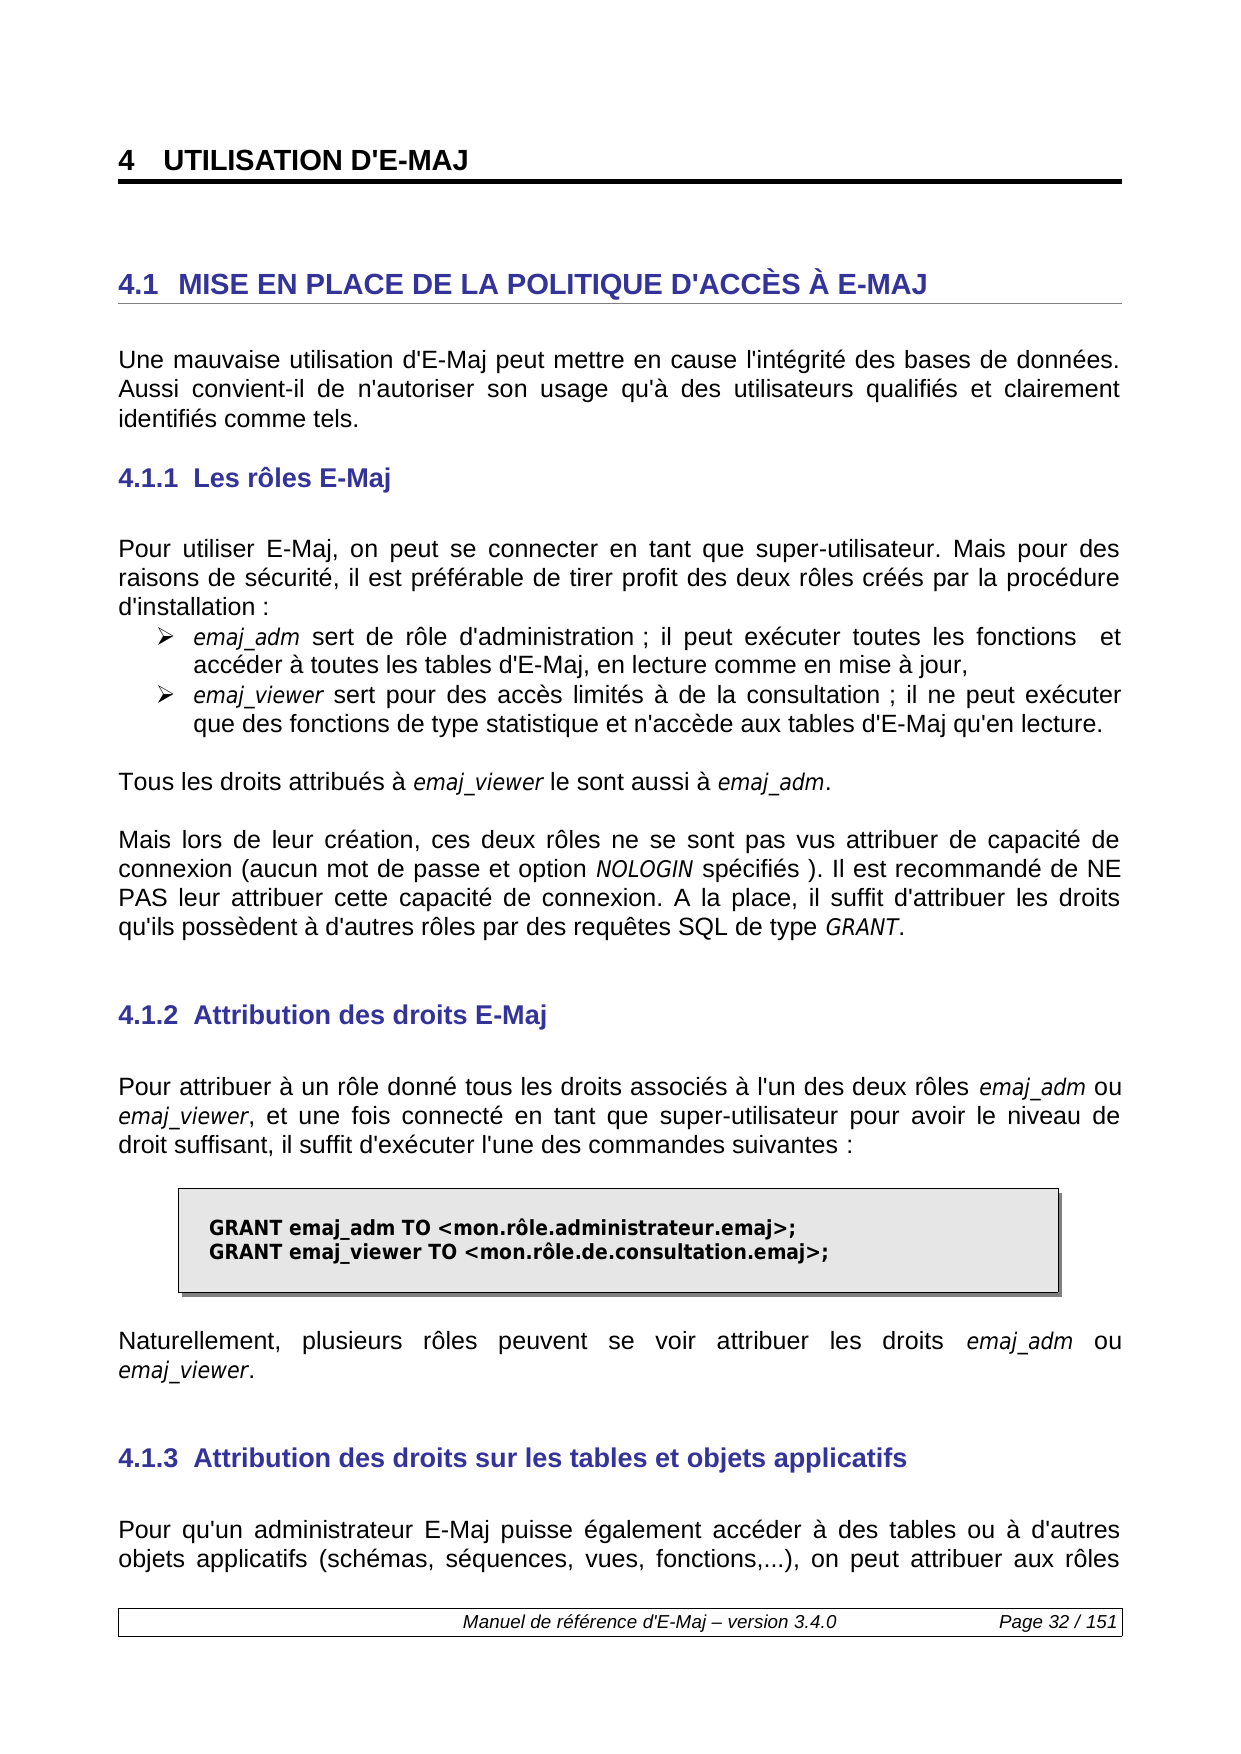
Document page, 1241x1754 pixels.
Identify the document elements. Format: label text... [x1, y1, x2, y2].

subtitle Attribution des droits E-Maj [118, 999, 1122, 1030]
subtitle Mise en place de la politique d'accès à E-Maj [118, 267, 1122, 303]
text Tous les droits attribués à emaj_viewer le sont aussi à emaj_adm. [118, 767, 1122, 796]
text GRANT emaj_adm TO <mon.rôle.administrateur.emaj>; [179, 1212, 1058, 1237]
text Pour utiliser E-Maj, on peut se connecter en tant que super-utilisateur. Mais pour des raisons de sécurité, il est préférable de tirer profit des deux rôles créés par la procédure d'installation : [118, 534, 1122, 621]
text Naturellement, plusieurs rôles peuvent se voir attribuer les droits emaj_adm ou emaj_viewer. [118, 1326, 1122, 1384]
text Mais lors de leur création, ces deux rôles ne se sont pas vus attribuer de capacité de connexion (aucun mot de passe et option NOLOGIN spécifiés ). Il est recommandé de NE PAS leur attribuer cette capacité de connexion. A la place, il suffit d'attribuer les droits qu'ils possèdent à d'autres rôles par des requêtes SQL de type GRANT. [118, 825, 1122, 941]
subtitle Utilisation d'E-Maj [118, 143, 1122, 179]
list emaj_viewer sert pour des accès limités à de la consultation ; il ne peut exécuter que des fonctions de type statistique et n'accède aux tables d'E-Maj qu'en lecture. [156, 679, 1122, 738]
subtitle Les rôles E-Maj [118, 462, 1122, 493]
text Une mauvaise utilisation d'E-Maj peut mettre en cause l'intégrité des bases de données. Aussi convient-il de n'autoriser son usage qu'à des utilisateurs qualifiés et clairement identifiés comme tels. [118, 345, 1122, 432]
subtitle Attribution des droits sur les tables et objets applicatifs [118, 1442, 1122, 1473]
text Pour attribuer à un rôle donné tous les droits associés à l'un des deux rôles emaj_adm ou emaj_viewer, et une fois connecté en tant que super-utilisateur pour avoir le niveau de droit suffisant, il suffit d'exécuter l'une des commandes suivantes : [118, 1072, 1122, 1159]
text GRANT emaj_viewer TO <mon.rôle.de.consultation.emaj>; [179, 1237, 1058, 1261]
text Pour qu'un administrateur E-Maj puisse également accéder à des tables ou à d'autres objets applicatifs (schémas, séquences, vues, fonctions,...), on peut attribuer aux rôles [118, 1514, 1122, 1573]
list emaj_adm sert de rôle d'administration ; il peut exécuter toutes les fonctions et accéder à toutes les tables d'E-Maj, en lecture comme en mise à jour, [156, 621, 1122, 679]
